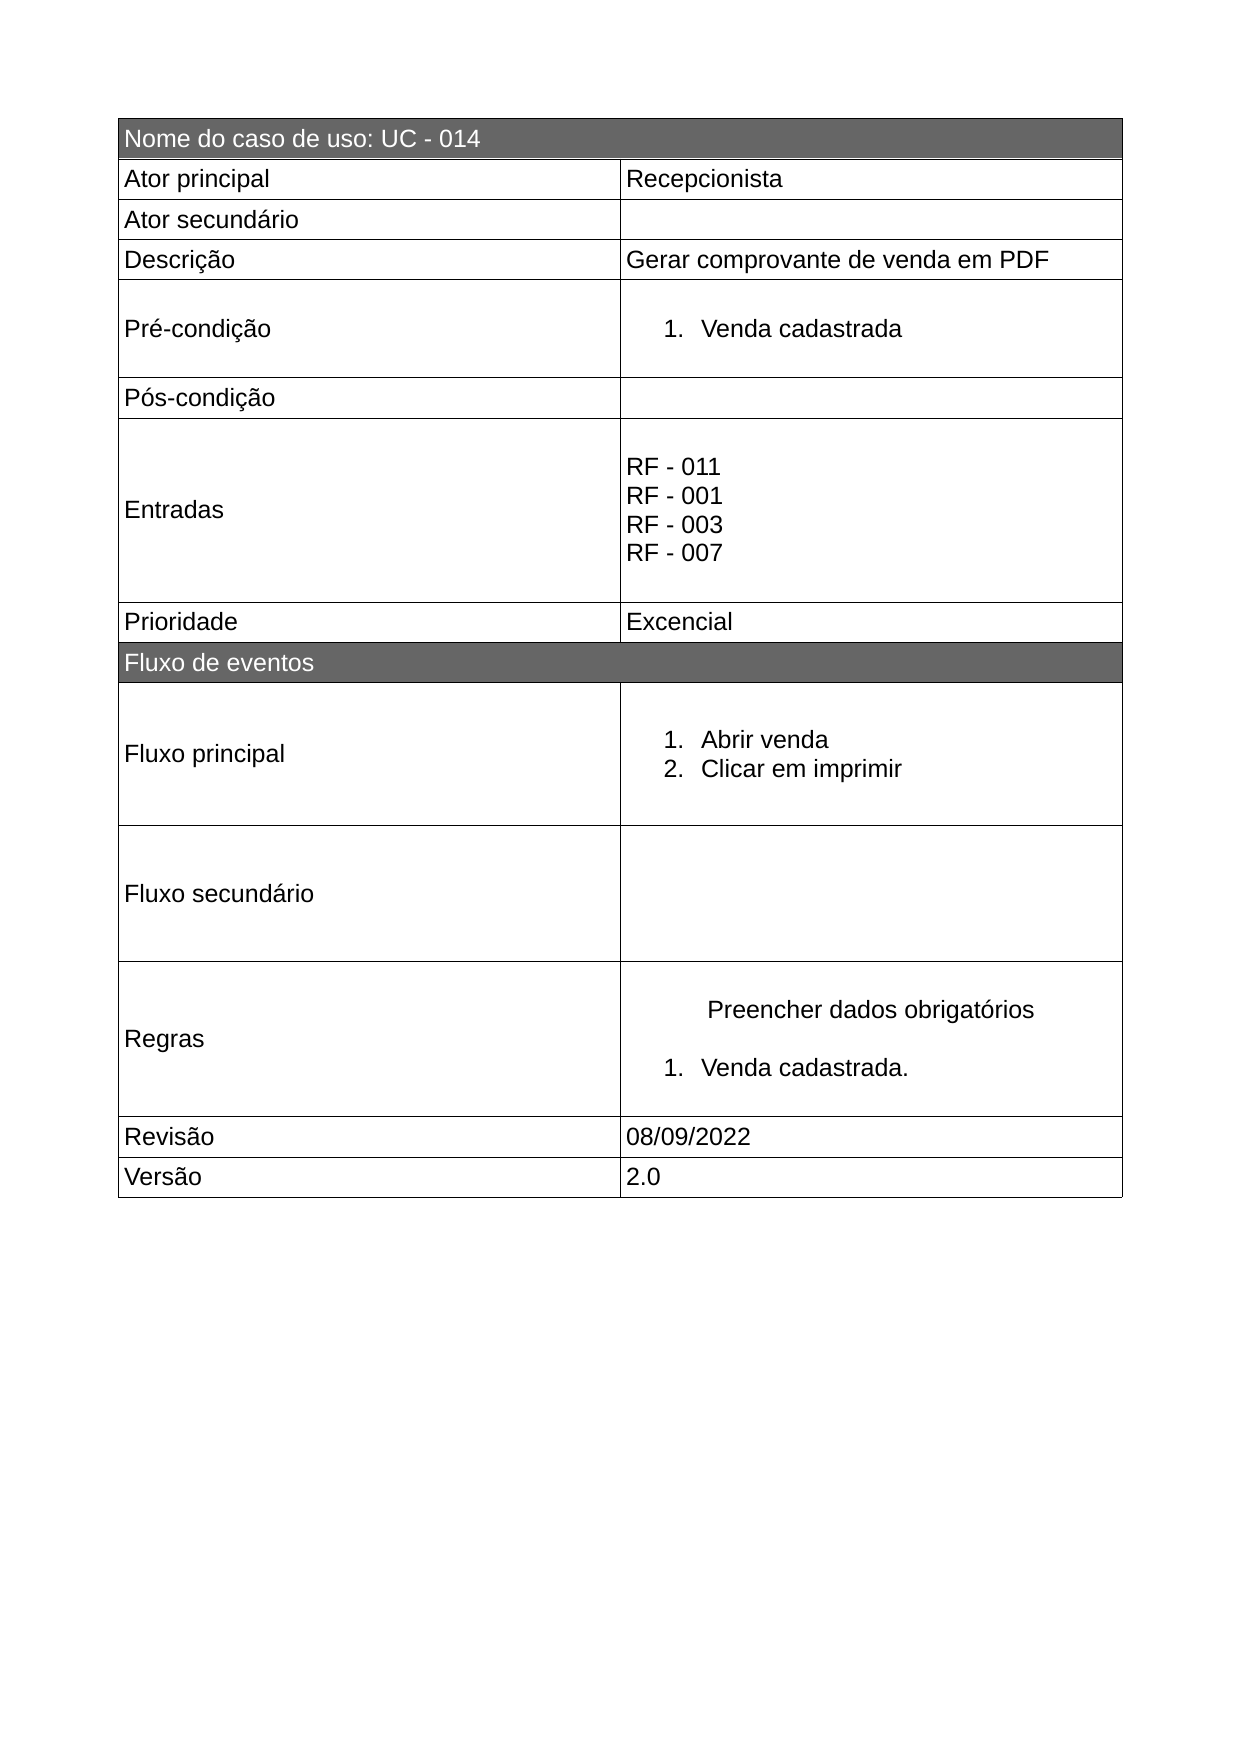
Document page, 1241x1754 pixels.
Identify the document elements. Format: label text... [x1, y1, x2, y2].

table_cell Pré-condição [119, 280, 620, 377]
table_cell [621, 378, 1122, 417]
table_cell Pós-condição [119, 378, 620, 417]
table_header Nome do caso de uso: UC - 014 [119, 119, 1122, 158]
table_cell Versão [119, 1158, 620, 1197]
table_cell RF - 011 RF - 001 RF - 003 RF - 007 [621, 419, 1122, 602]
table_cell Excencial [621, 603, 1122, 642]
table_cell [621, 826, 1122, 961]
table_cell Recepcionista [621, 160, 1122, 199]
table_cell Revisão [119, 1117, 620, 1157]
table_cell Preencher dados obrigatórios Venda cadastrada. [621, 962, 1122, 1116]
table_cell 2.0 [621, 1158, 1122, 1197]
table_cell Fluxo de eventos [119, 643, 1122, 682]
table_cell Ator principal [119, 160, 620, 199]
table_cell 08/09/2022 [621, 1117, 1122, 1157]
table_cell Venda cadastrada [621, 280, 1122, 377]
table_cell [621, 200, 1122, 239]
table_cell Descrição [119, 240, 620, 279]
table_cell Ator secundário [119, 200, 620, 239]
table_cell Fluxo principal [119, 683, 620, 825]
table_cell Gerar comprovante de venda em PDF [621, 240, 1122, 279]
table_cell Regras [119, 962, 620, 1116]
table_cell Abrir venda Clicar em imprimir [621, 683, 1122, 825]
table_cell Prioridade [119, 603, 620, 642]
table_cell Fluxo secundário [119, 826, 620, 961]
table_cell Entradas [119, 419, 620, 602]
